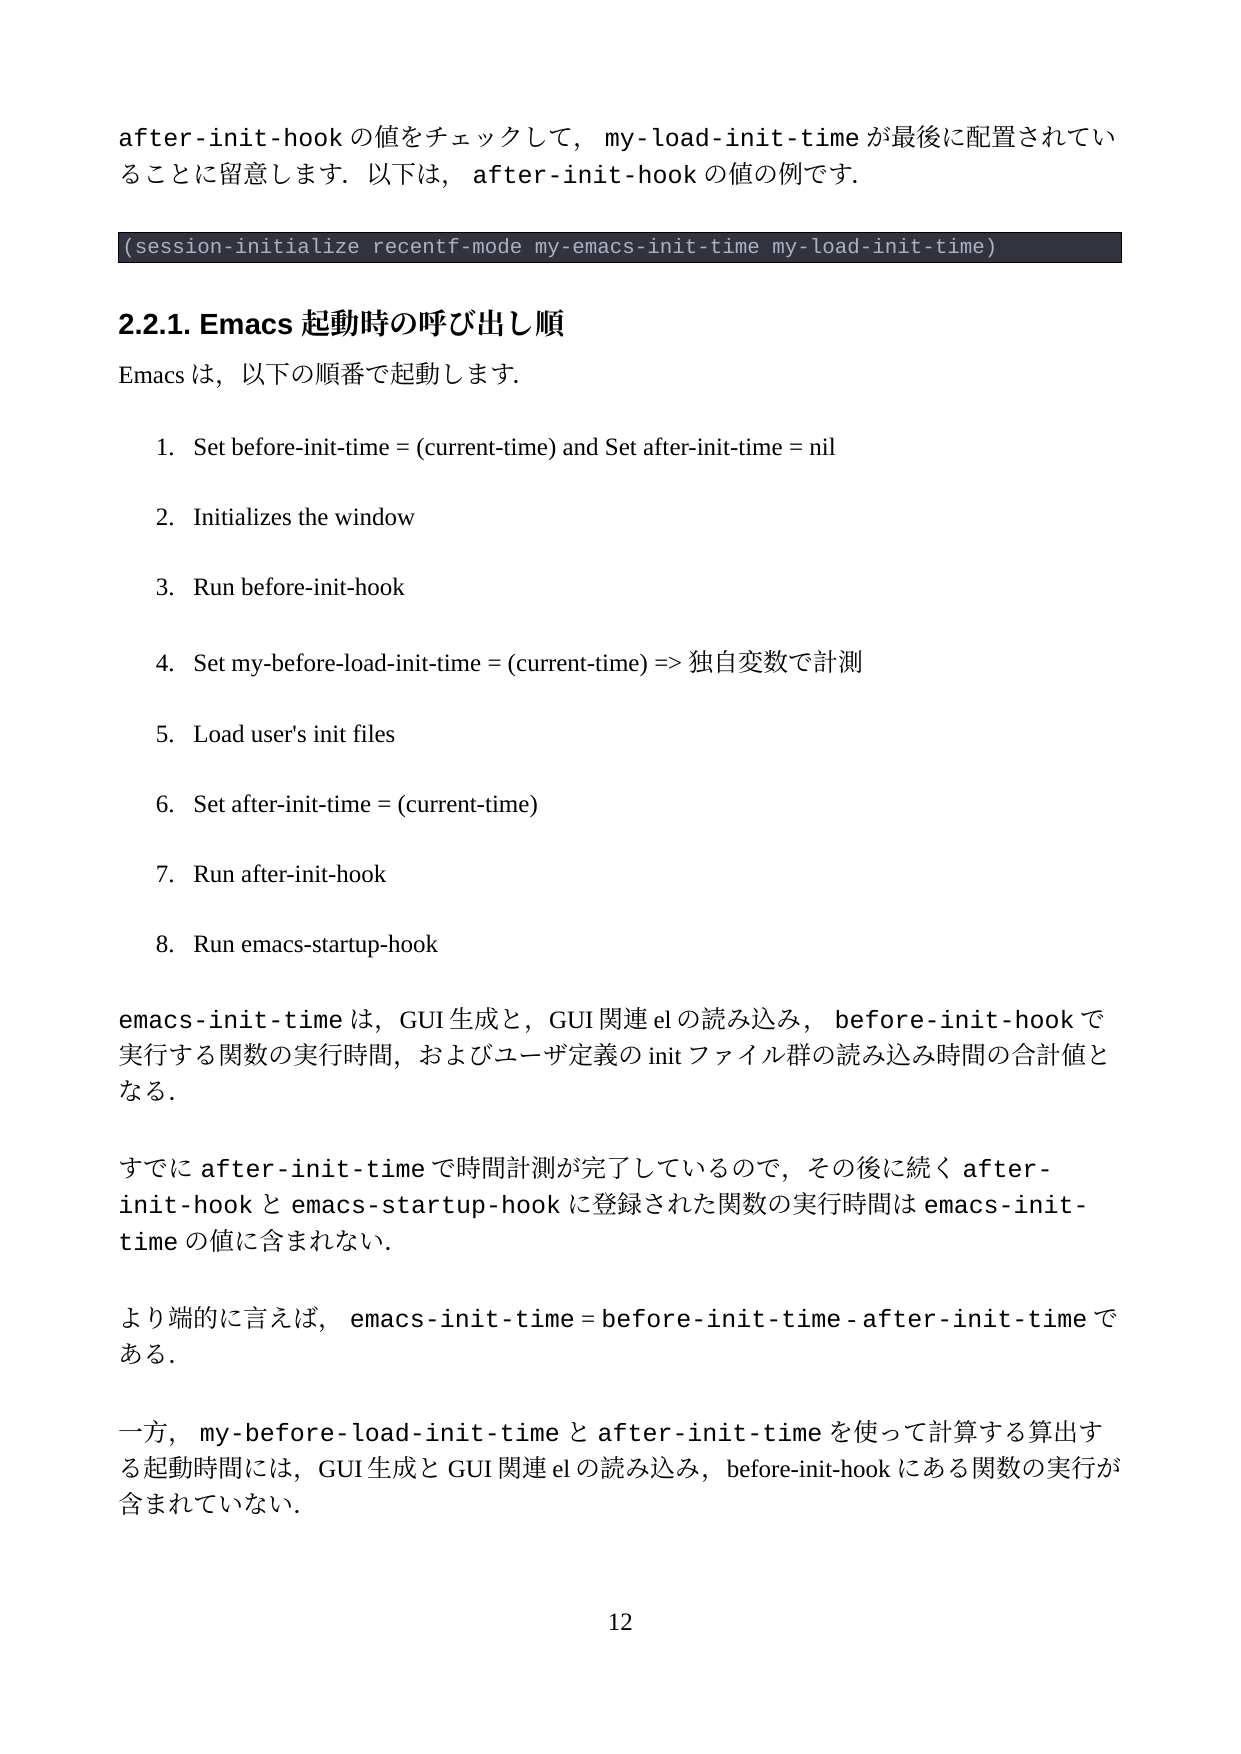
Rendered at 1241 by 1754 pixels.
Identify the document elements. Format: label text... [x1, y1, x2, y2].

text (session-initialize recentf-mode my-emacs-init-time my-load-init-time) [119, 233, 1121, 262]
list Load user's init files [156, 719, 1122, 777]
text 一方， my-before-load-init-time と after-init-time を使って計算する算出する起動時間には，GUI生成とGUI関連elの読み込み，before-init-hook にある関数の実行が含まれていない． [118, 1412, 1122, 1549]
text emacs-init-time は，GUI生成と，GUI関連elの読み込み， before-init-hook で実行する関数の実行時間，およびユーザ定義のinitファイル群の読み込み時間の合計値となる． [118, 999, 1122, 1136]
list Run before-init-hook [156, 572, 1122, 630]
list Set after-init-time = (current-time) [156, 789, 1122, 847]
list Run after-init-hook [156, 859, 1122, 917]
text すでに after-init-time で時間計測が完了しているので，その後に続く after-init-hook と emacs-startup-hook に登録された関数の実行時間は emacs-init-time の値に含まれない． [118, 1149, 1122, 1286]
list Run emacs-startup-hook [156, 929, 1122, 987]
list Initializes the window [156, 502, 1122, 560]
text Emacsは，以下の順番で起動します． [118, 355, 1122, 420]
text より端的に言えば， emacs-init-time = before-init-time - after-init-time である． [118, 1299, 1122, 1400]
list Set before-init-time = (current-time) and Set after-init-time = nil [156, 432, 1122, 490]
list Set my-before-load-init-time = (current-time) => 独自変数で計測 [156, 642, 1122, 707]
subtitle Emacs 起動時の呼び出し順 [118, 301, 1122, 343]
text after-init-hook の値をチェックして， my-load-init-time が最後に配置されていることに留意します．以下は， after-init-hook の値の例です． [118, 118, 1122, 219]
